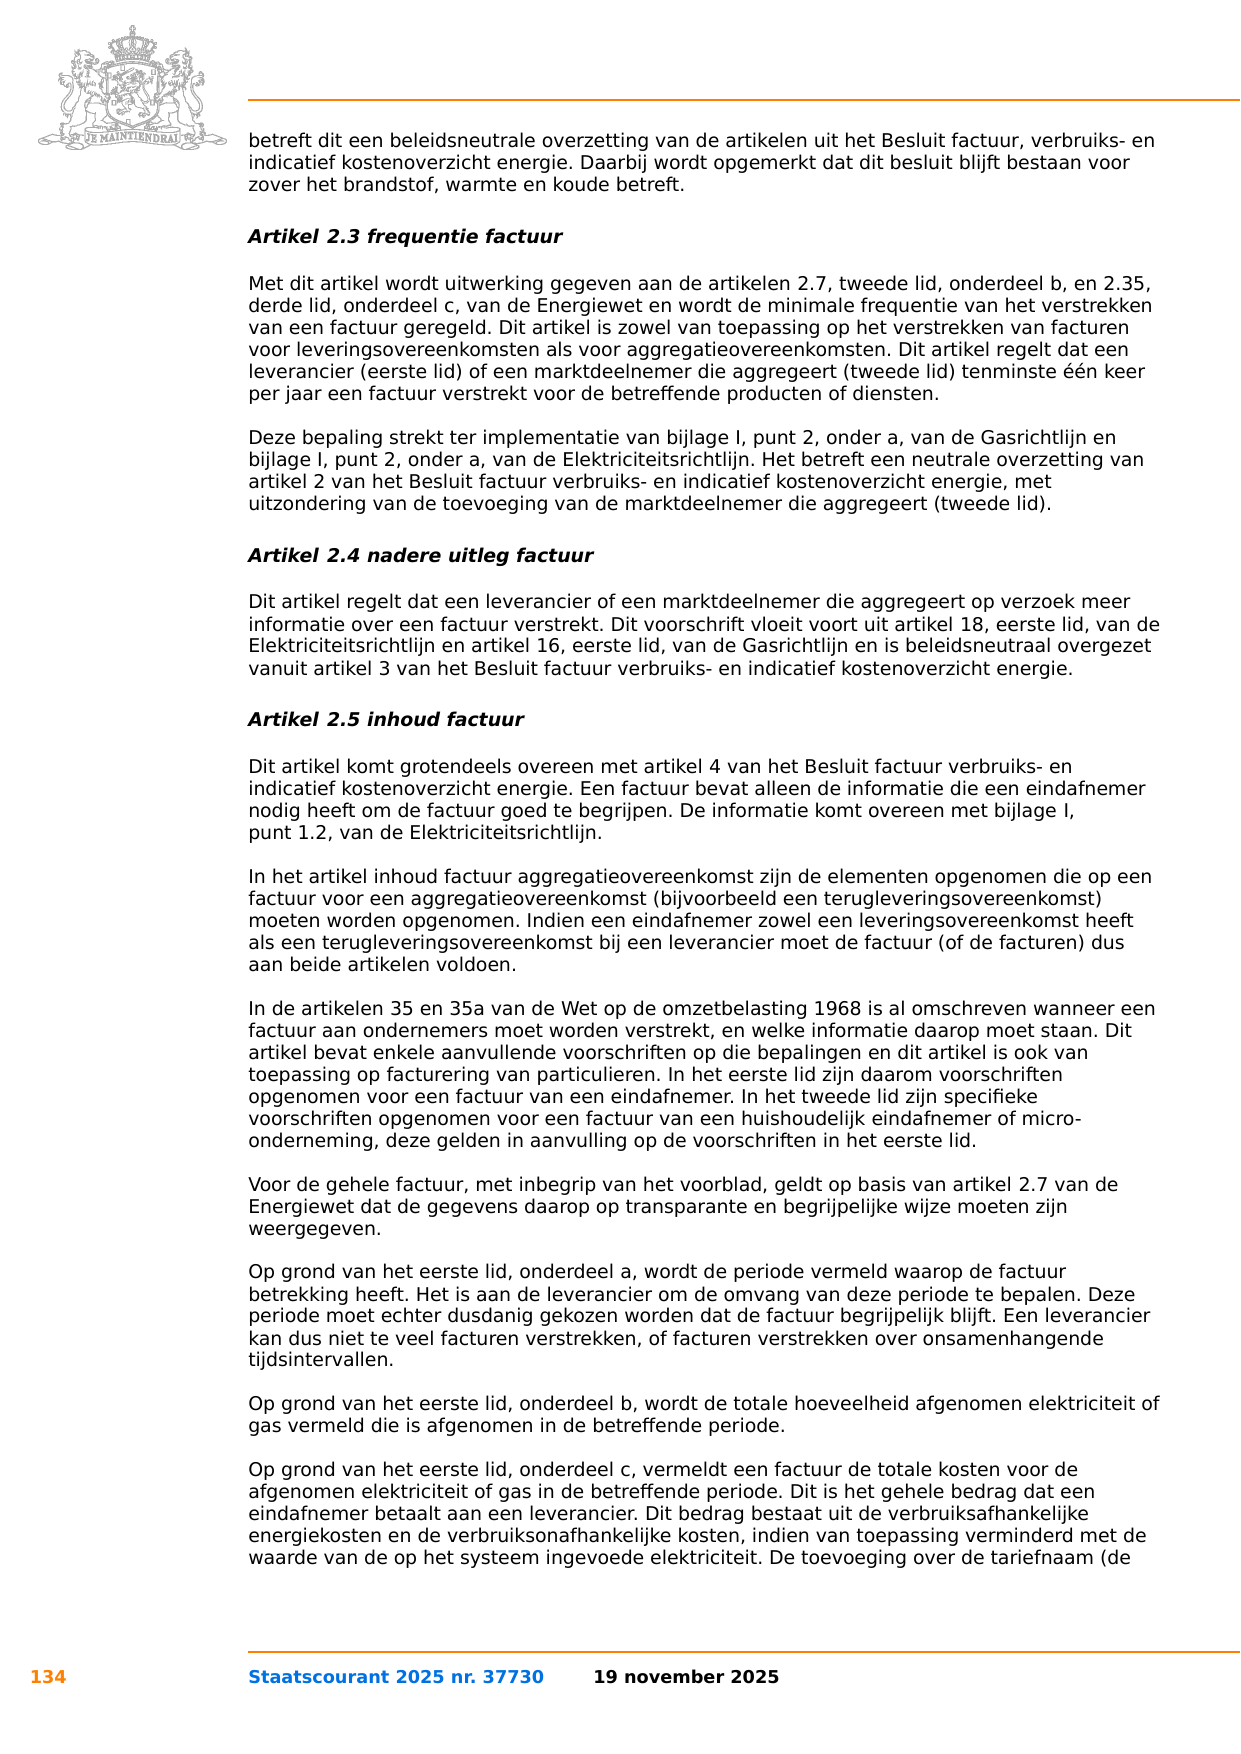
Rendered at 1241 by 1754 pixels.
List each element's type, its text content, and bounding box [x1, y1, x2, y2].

subtitle Artikel 2.4 nadere uitleg factuur [248, 544, 1163, 566]
text Dit artikel komt grotendeels overeen met artikel 4 van het Besluit factuur verbruiks- en indicatief kostenoverzicht energie. Een factuur bevat alleen de informatie die een eindafnemer nodig heeft om de factuur goed te begrijpen. De informatie komt overeen met bijlage I, punt 1.2, van de Elektriciteitsrichtlijn. [248, 756, 1163, 844]
text Op grond van het eerste lid, onderdeel b, wordt de totale hoeveelheid afgenomen elektriciteit of gas vermeld die is afgenomen in de betreffende periode. [248, 1393, 1163, 1437]
text Met dit artikel wordt uitwerking gegeven aan de artikelen 2.7, tweede lid, onderdeel b, en 2.35, derde lid, onderdeel c, van de Energiewet en wordt de minimale frequentie van het verstrekken van een factuur geregeld. Dit artikel is zowel van toepassing op het verstrekken van facturen voor leveringsovereenkomsten als voor aggregatieovereenkomsten. Dit artikel regelt dat een leverancier (eerste lid) of een marktdeelnemer die aggregeert (tweede lid) tenminste één keer per jaar een factuur verstrekt voor de betreffende producten of diensten. [248, 273, 1163, 405]
text In het artikel inhoud factuur aggregatieovereenkomst zijn de elementen opgenomen die op een factuur voor een aggregatieovereenkomst (bijvoorbeeld een terugleveringsovereenkomst) moeten worden opgenomen. Indien een eindafnemer zowel een leveringsovereenkomst heeft als een terugleveringsovereenkomst bij een leverancier moet de factuur (of de facturen) dus aan beide artikelen voldoen. [248, 866, 1163, 976]
text Op grond van het eerste lid, onderdeel c, vermeldt een factuur de totale kosten voor de afgenomen elektriciteit of gas in de betreffende periode. Dit is het gehele bedrag dat een eindafnemer betaalt aan een leverancier. Dit bedrag bestaat uit de verbruiksafhankelijke energiekosten en de verbruiksonafhankelijke kosten, indien van toepassing verminderd met de waarde van de op het systeem ingevoede elektriciteit. De toevoeging over de tariefnaam (de [248, 1459, 1163, 1569]
text Op grond van het eerste lid, onderdeel a, wordt de periode vermeld waarop de factuur betrekking heeft. Het is aan de leverancier om de omvang van deze periode te bepalen. Deze periode moet echter dusdanig gekozen worden dat de factuur begrijpelijk blijft. Een leverancier kan dus niet te veel facturen verstrekken, of facturen verstrekken over onsamenhangende tijdsintervallen. [248, 1261, 1163, 1371]
text Dit artikel regelt dat een leverancier of een marktdeelnemer die aggregeert op verzoek meer informatie over een factuur verstrekt. Dit voorschrift vloeit voort uit artikel 18, eerste lid, van de Elektriciteitsrichtlijn en artikel 16, eerste lid, van de Gasrichtlijn en is beleidsneutraal overgezet vanuit artikel 3 van het Besluit factuur verbruiks- en indicatief kostenoverzicht energie. [248, 591, 1163, 679]
subtitle Artikel 2.3 frequentie factuur [248, 226, 1163, 248]
text betreft dit een beleidsneutrale overzetting van de artikelen uit het Besluit factuur, verbruiks- en indicatief kostenoverzicht energie. Daarbij wordt opgemerkt dat dit besluit blijft bestaan voor zover het brandstof, warmte en koude betreft. [248, 130, 1163, 196]
subtitle Artikel 2.5 inhoud factuur [248, 709, 1163, 731]
text In de artikelen 35 en 35a van de Wet op de omzetbelasting 1968 is al omschreven wanneer een factuur aan ondernemers moet worden verstrekt, en welke informatie daarop moet staan. Dit artikel bevat enkele aanvullende voorschriften op die bepalingen en dit artikel is ook van toepassing op facturering van particulieren. In het eerste lid zijn daarom voorschriften opgenomen voor een factuur van een eindafnemer. In het tweede lid zijn specifieke voorschriften opgenomen voor een factuur van een huishoudelijk eindafnemer of micro-onderneming, deze gelden in aanvulling op de voorschriften in het eerste lid. [248, 998, 1163, 1152]
text Voor de gehele factuur, met inbegrip van het voorblad, geldt op basis van artikel 2.7 van de Energiewet dat de gegevens daarop op transparante en begrijpelijke wijze moeten zijn weergegeven. [248, 1174, 1163, 1239]
picture [38, 25, 227, 150]
text Deze bepaling strekt ter implementatie van bijlage I, punt 2, onder a, van de Gasrichtlijn en bijlage I, punt 2, onder a, van de Elektriciteitsrichtlijn. Het betreft een neutrale overzetting van artikel 2 van het Besluit factuur verbruiks- en indicatief kostenoverzicht energie, met uitzondering van de toevoeging van de marktdeelnemer die aggregeert (tweede lid). [248, 427, 1163, 514]
